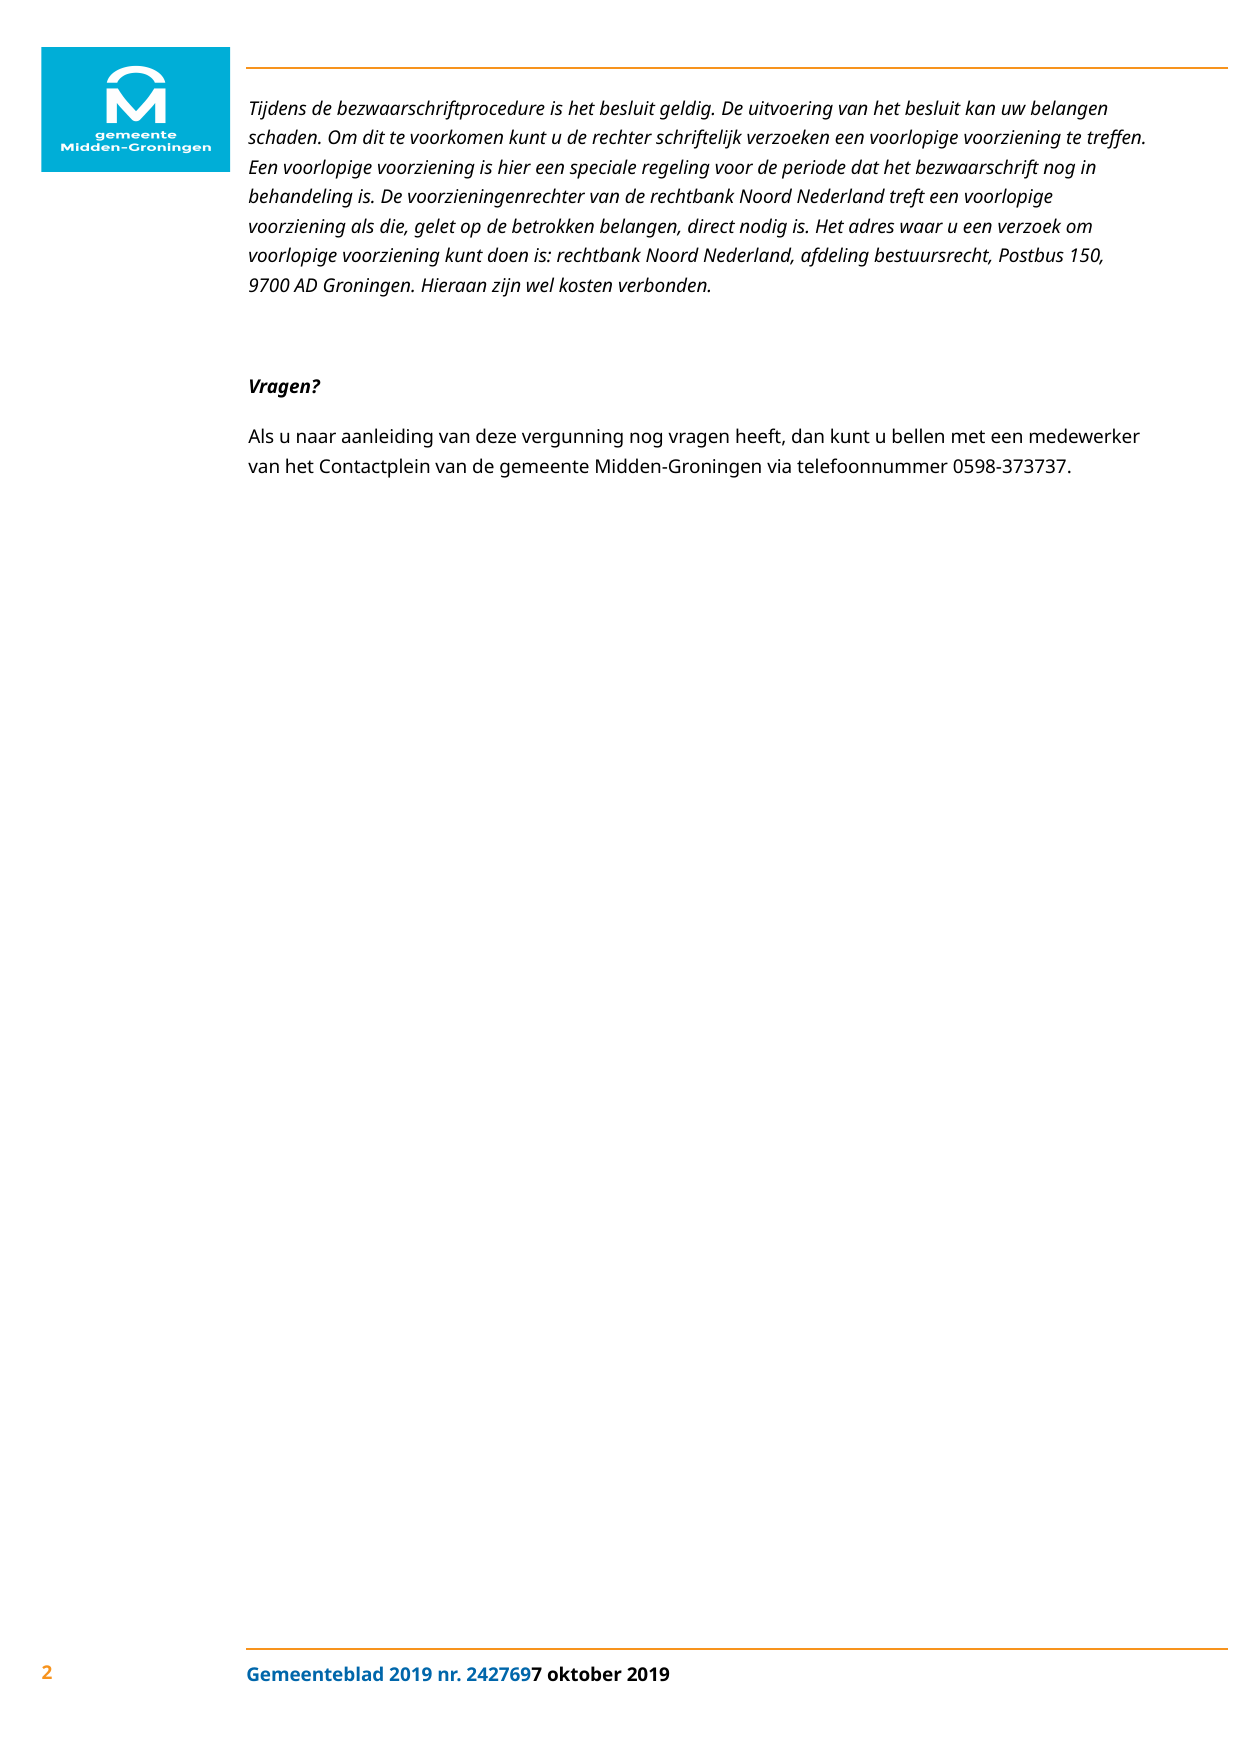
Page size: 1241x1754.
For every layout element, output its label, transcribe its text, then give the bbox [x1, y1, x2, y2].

text Als u naar aanleiding van deze vergunning nog vragen heeft, dan kunt u bellen met een medewerker van het Contactplein van de gemeente Midden-Groningen via telefoonnummer 0598-373737. [248, 423, 1152, 479]
picture [107, 89, 165, 122]
picture [184, 146, 190, 153]
text Vragen? [248, 373, 1152, 399]
text Tijdens de bezwaarschriftprocedure is het besluit geldig. De uitvoering van het besluit kan uw belangen schaden. Om dit te voorkomen kunt u de rechter schriftelijk verzoeken een voorlopige voorziening te treffen. Een voorlopige voorziening is hier een speciale regeling voor de periode dat het bezwaarschrift nog in behandeling is. De voorzieningenrechter van de rechtbank Noord Nederland treft een voorlopige voorziening als die, gelet op de betrokken belangen, direct nodig is. Het adres waar u een verzoek om voorlopige voorziening kunt doen is: rechtbank Noord Nederland, afdeling bestuursrecht, Postbus 150, 9700 AD Groningen. Hieraan zijn wel kosten verbonden. [248, 95, 1152, 298]
picture [108, 66, 164, 82]
